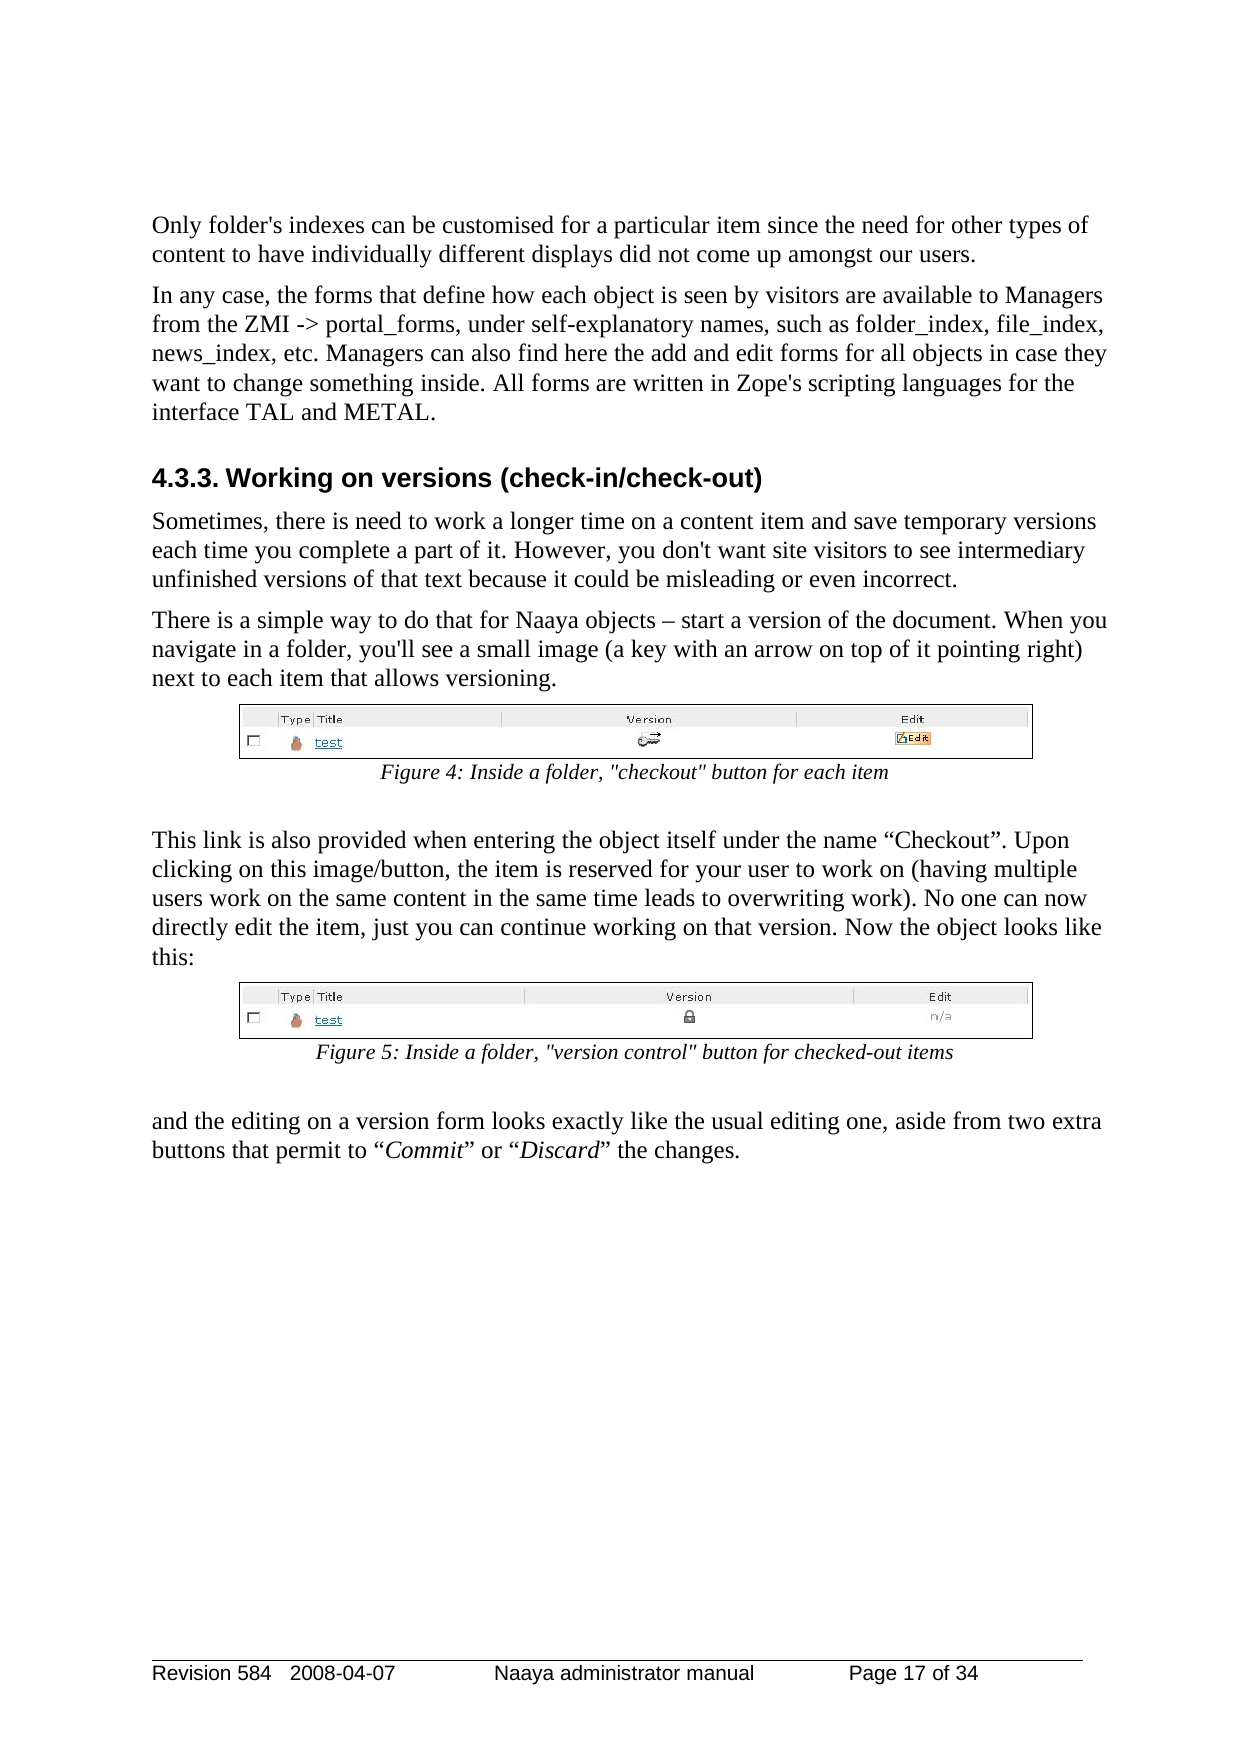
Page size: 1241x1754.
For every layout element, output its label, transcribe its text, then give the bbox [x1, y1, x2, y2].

text Only folder's indexes can be customised for a particular item since the need for other types of content to have individually different displays did not come up amongst our users. [152, 210, 1120, 268]
text Figure 4: Inside a folder, "checkout" button for each item [238, 705, 1033, 784]
text Figure 5: Inside a folder, "version control" button for checked-out items [238, 983, 1033, 1065]
picture [242, 986, 1030, 1036]
picture [242, 707, 1030, 755]
text and the editing on a version form looks exactly like the usual editing one, aside from two extra buttons that permit to “Commit” or “Discard” the changes. [152, 1106, 1120, 1164]
text There is a simple way to do that for Naaya objects – start a version of the document. When you navigate in a folder, you'll see a small image (a key with an arrow on top of it pointing right) next to each item that allows versioning. [152, 605, 1120, 692]
text Sometimes, there is need to work a longer time on a content item and save temporary versions each time you complete a part of it. However, you don't want site visitors to see intermediary unfinished versions of that text because it could be misleading or even incorrect. [152, 506, 1120, 593]
subtitle Working on versions (check-in/check-out) [152, 462, 1120, 493]
text This link is also provided when entering the object itself under the name “Checkout”. Upon clicking on this image/button, the item is reserved for your user to work on (having multiple users work on the same content in the same time leads to overwriting work). No one can now directly edit the item, just you can continue working on that version. Now the object looks like this: [152, 825, 1120, 970]
text In any case, the forms that define how each object is seen by visitors are available to Managers from the ZMI -> portal_forms, under self-explanatory names, such as folder_index, file_index, news_index, etc. Managers can also find here the add and edit forms for all objects in case they want to change something inside. All forms are written in Zope's scripting languages for the interface TAL and METAL. [152, 280, 1120, 426]
